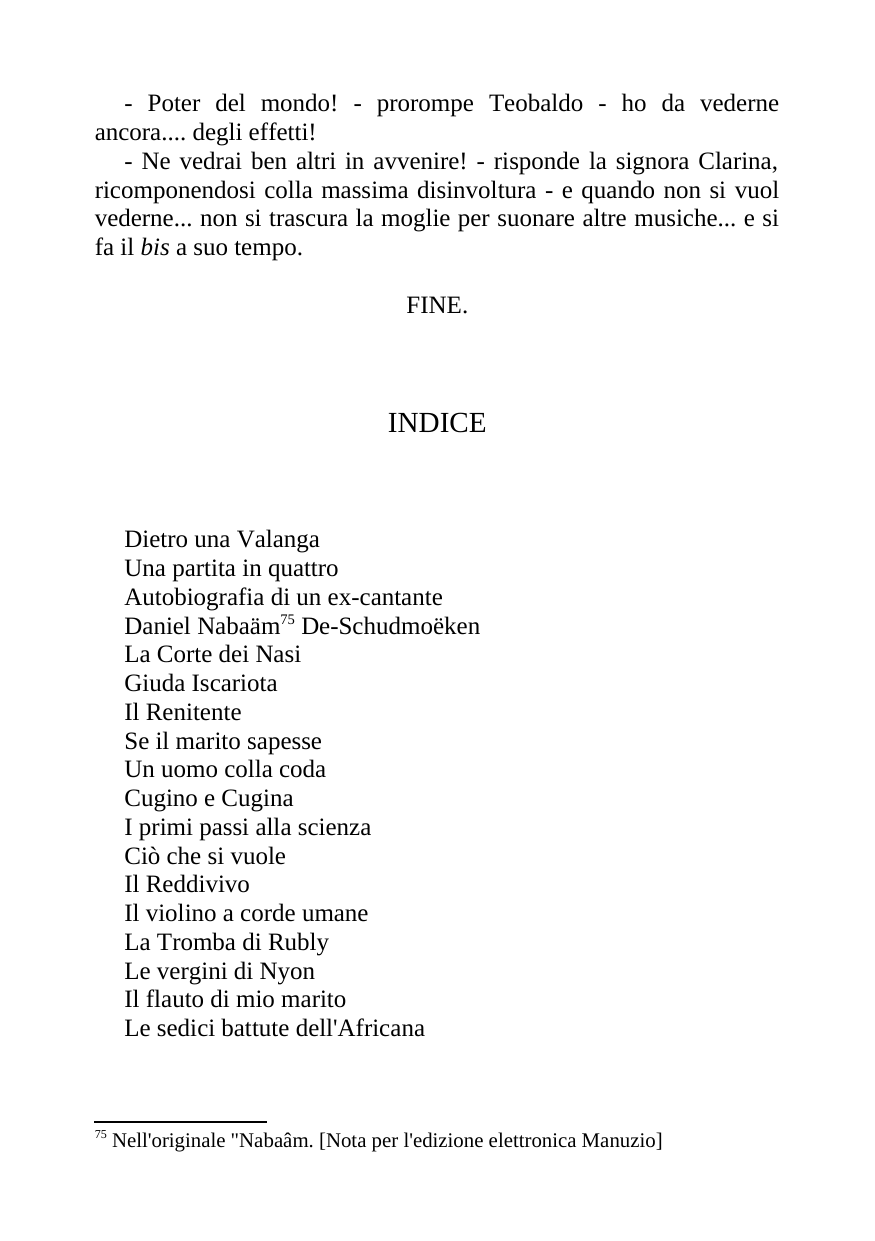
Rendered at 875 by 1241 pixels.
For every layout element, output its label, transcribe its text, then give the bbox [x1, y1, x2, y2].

text Cugino e Cugina [94, 783, 779, 812]
text FINE. [94, 290, 779, 318]
text Se il marito sapesse [94, 726, 779, 754]
text Il Reddivivo [94, 869, 779, 898]
text Una partita in quattro [94, 553, 779, 582]
text Il flauto di mio marito [94, 984, 779, 1013]
text Nell'originale "Nabaâm. [Nota per l'edizione elettronica Manuzio] [94, 1128, 779, 1152]
text Ciò che si vuole [94, 841, 779, 869]
text Giuda Iscariota [94, 668, 779, 697]
text Le vergini di Nyon [94, 956, 779, 984]
text Il violino a corde umane [94, 898, 779, 927]
text La Corte dei Nasi [94, 639, 779, 668]
text INDICE [94, 405, 779, 438]
text Dietro una Valanga [94, 524, 779, 553]
text - Poter del mondo! - prorompe Teobaldo - ho da vederne ancora.... degli effetti! [94, 88, 779, 146]
text I primi passi alla scienza [94, 812, 779, 841]
text Daniel Nabaäm De-Schudmoëken [94, 611, 779, 639]
text - Ne vedrai ben altri in avvenire! - risponde la signora Clarina, ricomponendosi colla massima disinvoltura - e quando non si vuol vederne... non si trascura la moglie per suonare altre musiche... e si fa il bis a suo tempo. [94, 146, 779, 261]
text La Tromba di Rubly [94, 927, 779, 956]
text Le sedici battute dell'Africana [94, 1013, 779, 1042]
text Il Renitente [94, 697, 779, 726]
text Un uomo colla coda [94, 754, 779, 783]
text Autobiografia di un ex-cantante [94, 582, 779, 611]
